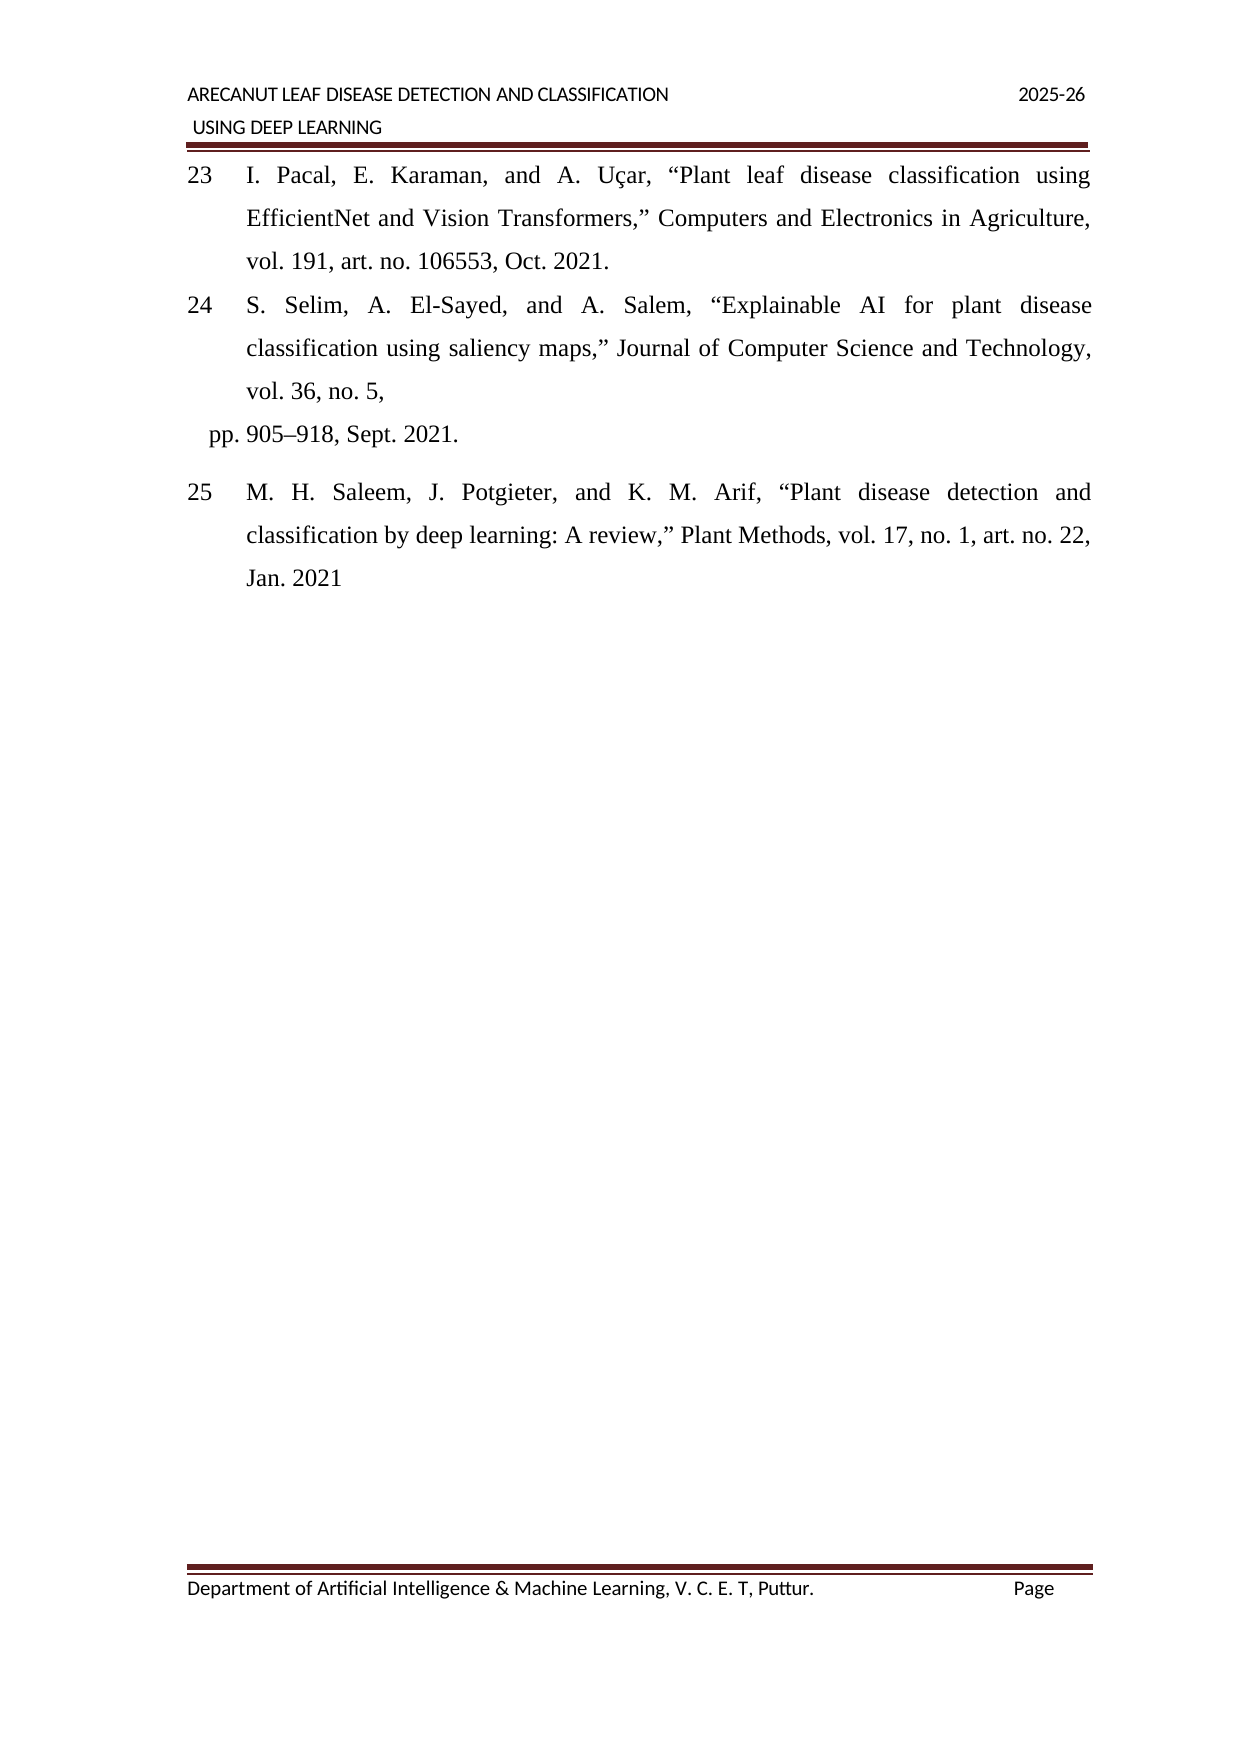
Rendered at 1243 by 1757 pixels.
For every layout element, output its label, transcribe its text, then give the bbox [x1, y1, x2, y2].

text pp. 905–918, Sept. 2021. [209, 419, 1125, 448]
list M. H. Saleem, J. Potgieter, and K. M. Arif, “Plant disease detection and classification by deep learning: A review,” Plant Methods, vol. 17, no. 1, art. no. 22, Jan. 2021 [187, 477, 1092, 592]
list S. Selim, A. El-Sayed, and A. Salem, “Explainable AI for plant disease classification using saliency maps,” Journal of Computer Science and Technology, vol. 36, no. 5, [187, 290, 1092, 405]
list I. Pacal, E. Karaman, and A. Uçar, “Plant leaf disease classification using EfficientNet and Vision Transformers,” Computers and Electronics in Agriculture, vol. 191, art. no. 106553, Oct. 2021. [187, 160, 1091, 275]
